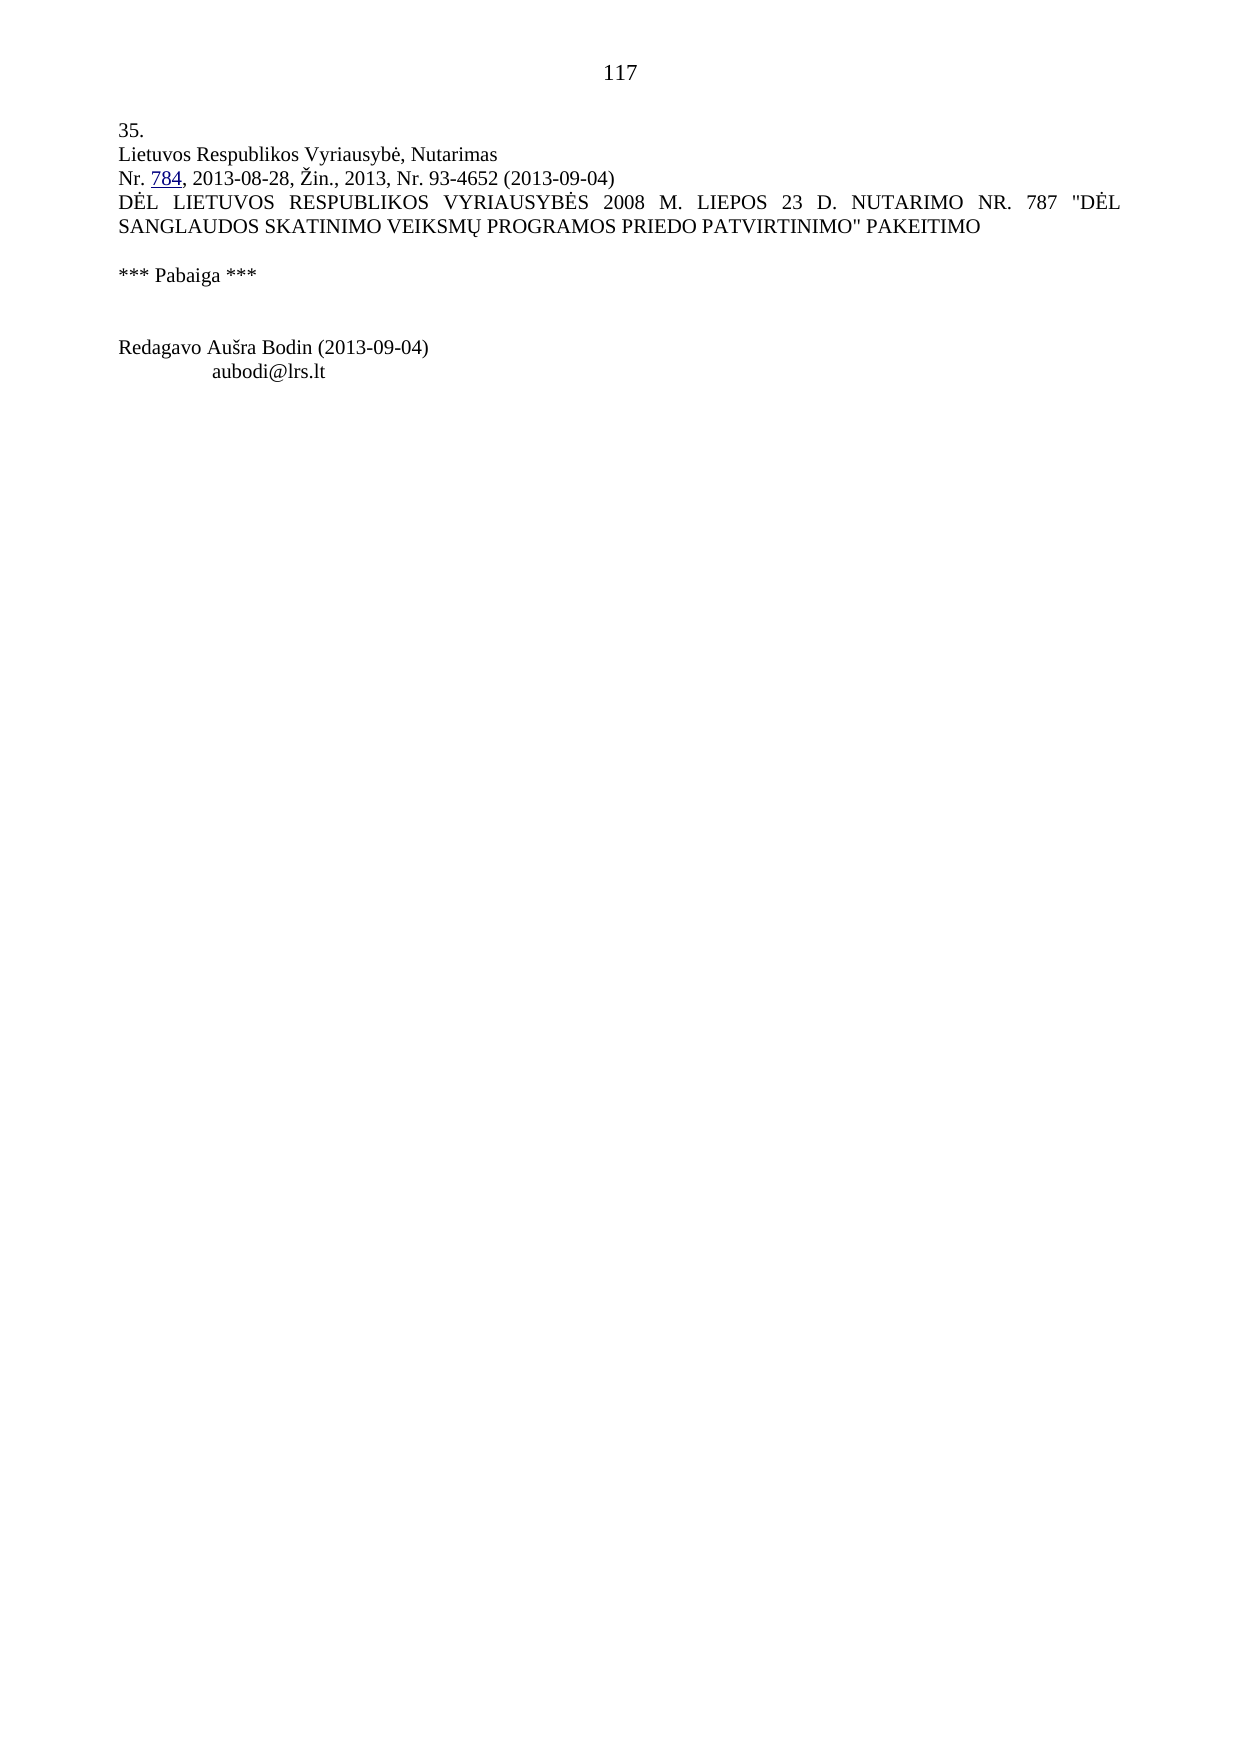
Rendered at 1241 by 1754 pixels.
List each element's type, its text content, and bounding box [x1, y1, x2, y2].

text Nr. 784, 2013-08-28, Žin., 2013, Nr. 93-4652 (2013-09-04) [118, 166, 1122, 190]
text Lietuvos Respublikos Vyriausybė, Nutarimas [118, 142, 1122, 166]
text *** Pabaiga *** [118, 262, 1122, 287]
text 35. [118, 118, 1122, 142]
text Redagavo Aušra Bodin (2013-09-04) [118, 335, 1122, 359]
text DĖL LIETUVOS RESPUBLIKOS VYRIAUSYBĖS 2008 M. LIEPOS 23 D. NUTARIMO NR. 787 "DĖL SANGLAUDOS SKATINIMO VEIKSMŲ PROGRAMOS PRIEDO PATVIRTINIMO" PAKEITIMO [118, 190, 1122, 238]
text aubodi@lrs.lt [118, 359, 1122, 383]
